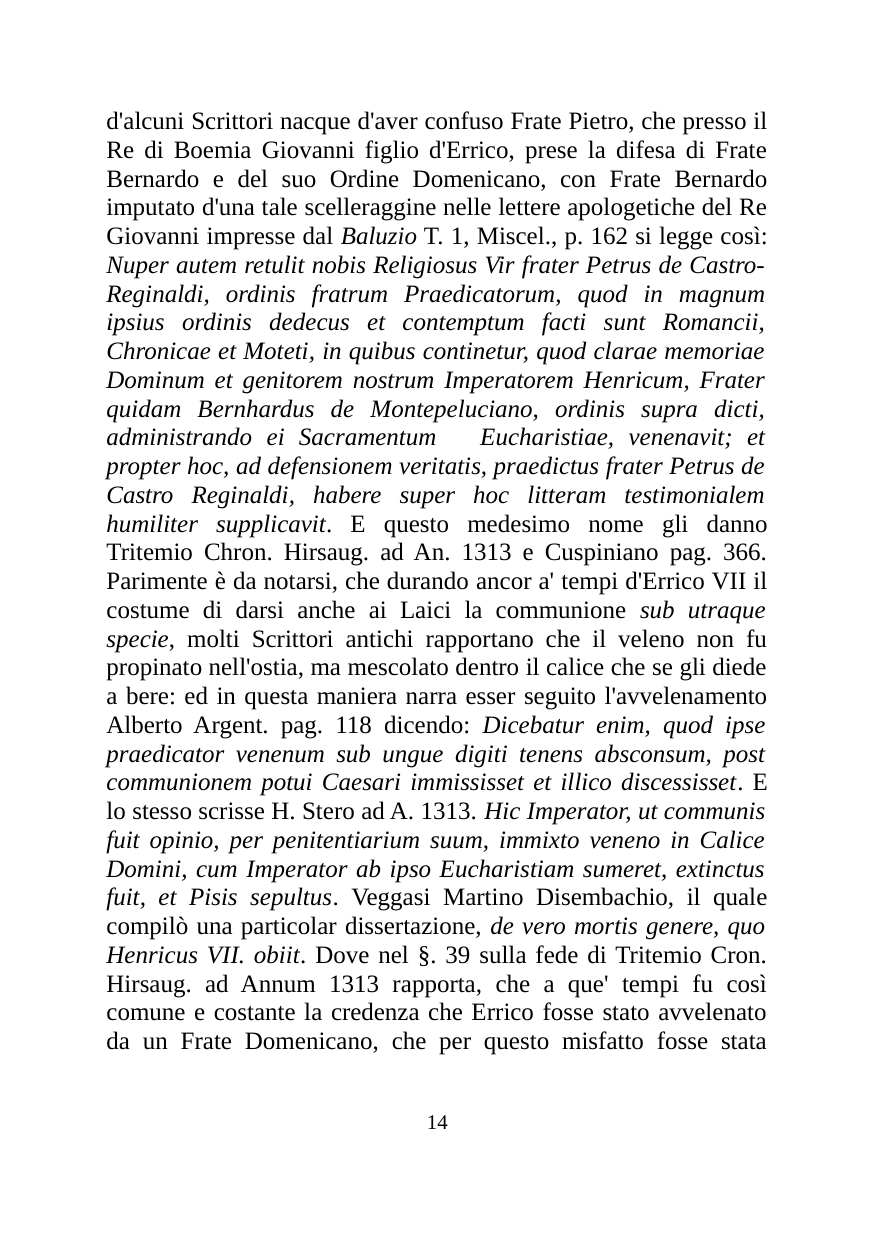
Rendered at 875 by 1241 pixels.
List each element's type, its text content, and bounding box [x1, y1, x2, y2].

text d'alcuni Scrittori nacque d'aver confuso Frate Pietro, che presso il Re di Boemia Giovanni figlio d'Errico, prese la difesa di Frate Bernardo e del suo Ordine Domenicano, con Frate Bernardo imputato d'una tale scelleraggine nelle lettere apologetiche del Re Giovanni impresse dal Baluzio T. 1, Miscel., p. 162 si legge così: Nuper autem retulit nobis Religiosus Vir frater Petrus de Castro-Reginaldi, ordinis fratrum Praedicatorum, quod in magnum ipsius ordinis dedecus et contemptum facti sunt Romancii, Chronicae et Moteti, in quibus continetur, quod clarae memoriae Dominum et genitorem nostrum Imperatorem Henricum, Frater quidam Bernhardus de Montepeluciano, ordinis supra dicti, administrando ei Sacramentum Eucharistiae, venenavit; et propter hoc, ad defensionem veritatis, praedictus frater Petrus de Castro Reginaldi, habere super hoc litteram testimonialem humiliter supplicavit. E questo medesimo nome gli danno Tritemio Chron. Hirsaug. ad An. 1313 e Cuspiniano pag. 366. Parimente è da notarsi, che durando ancor a' tempi d'Errico VII il costume di darsi anche ai Laici la communione sub utraque specie, molti Scrittori antichi rapportano che il veleno non fu propinato nell'ostia, ma mescolato dentro il calice che se gli diede a bere: ed in questa maniera narra esser seguito l'avvelenamento Alberto Argent. pag. 118 dicendo: Dicebatur enim, quod ipse praedicator venenum sub ungue digiti tenens absconsum, post communionem potui Caesari immississet et illico discessisset. E lo stesso scrisse H. Stero ad A. 1313. Hic Imperator, ut communis fuit opinio, per penitentiarium suum, immixto veneno in Calice Domini, cum Imperator ab ipso Eucharistiam sumeret, extinctus fuit, et Pisis sepultus. Veggasi Martino Disembachio, il quale compilò una particolar dissertazione, de vero mortis genere, quo Henricus VII. obiit. Dove nel §. 39 sulla fede di Tritemio Cron. Hirsaug. ad Annum 1313 rapporta, che a que' tempi fu così comune e costante la credenza che Errico fosse stato avvelenato da un Frate Domenicano, che per questo misfatto fosse stata [106, 106, 768, 1055]
